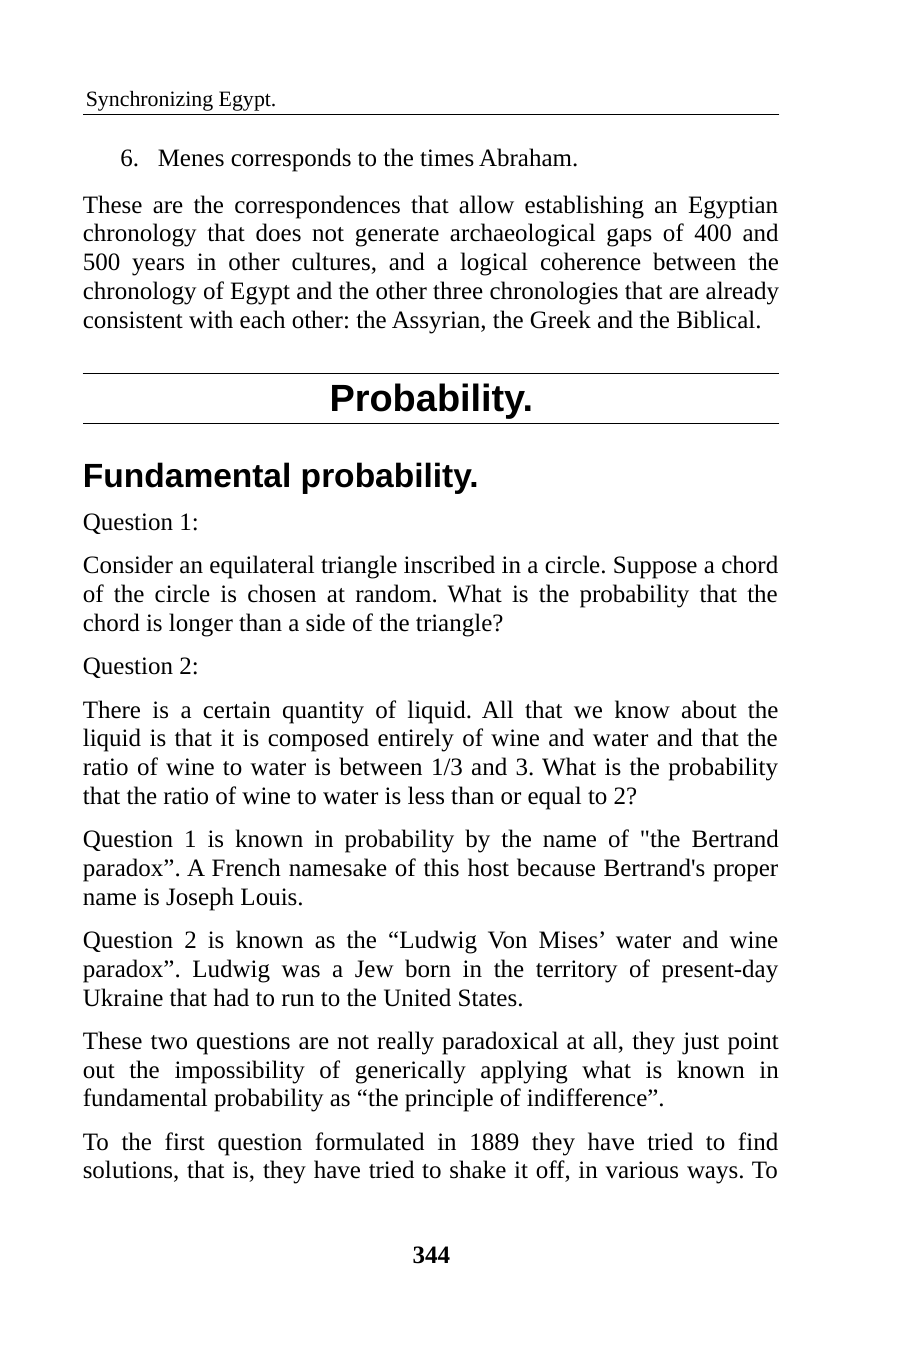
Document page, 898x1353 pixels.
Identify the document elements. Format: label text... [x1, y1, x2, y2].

text These two questions are not really paradoxical at all, they just point out the impossibility of generically applying what is known in fundamental probability as “the principle of indifference”. [83, 1026, 779, 1112]
subtitle Fundamental probability. [83, 456, 779, 495]
text These are the correspondences that allow establishing an Egyptian chronology that does not generate archaeological gaps of 400 and 500 years in other cultures, and a logical coherence between the chronology of Egypt and the other three chronologies that are already consistent with each other: the Assyrian, the Greek and the Biblical. [83, 190, 779, 333]
subtitle Probability. [83, 374, 779, 423]
text To the first question formulated in 1889 they have tried to find solutions, that is, they have tried to shake it off, in various ways. To [83, 1127, 779, 1184]
text Question 1 is known in probability by the name of "the Bertrand paradox”. A French namesake of this host because Bertrand's proper name is Joseph Louis. [83, 824, 779, 911]
text Question 2: [83, 651, 779, 680]
text Question 2 is known as the “Ludwig Von Mises’ water and wine paradox”. Ludwig was a Jew born in the territory of present-day Ukraine that had to run to the United States. [83, 925, 779, 1011]
text There is a certain quantity of liquid. All that we know about the liquid is that it is composed entirely of wine and water and that the ratio of wine to water is between 1/3 and 3. What is the probability that the ratio of wine to water is less than or equal to 2? [83, 695, 779, 810]
text Question 1: [83, 507, 779, 536]
list Menes corresponds to the times Abraham. [120, 143, 779, 172]
text Consider an equilateral triangle inscribed in a circle. Suppose a chord of the circle is chosen at random. What is the probability that the chord is longer than a side of the triangle? [83, 551, 779, 637]
